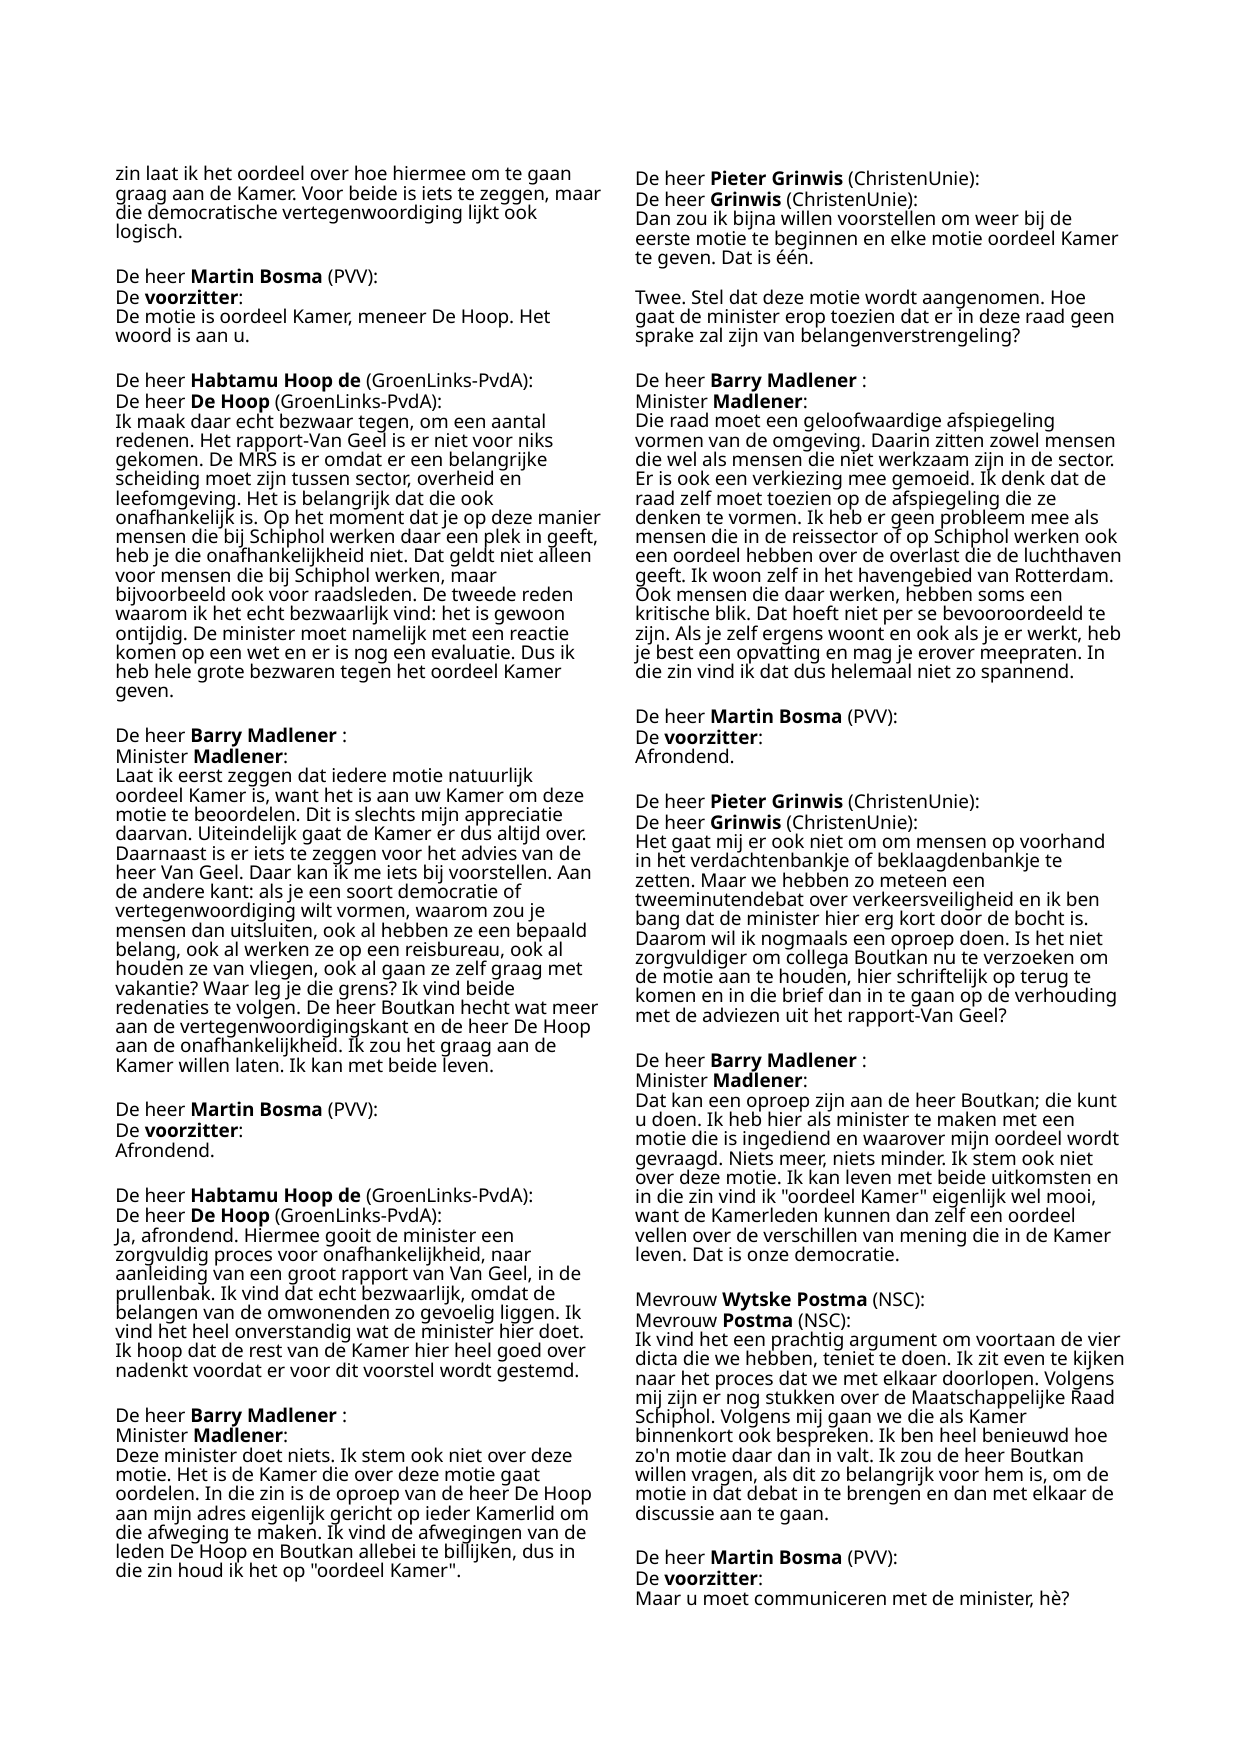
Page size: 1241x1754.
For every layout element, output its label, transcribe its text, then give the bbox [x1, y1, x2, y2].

text Minister Madlener: [635, 1072, 1125, 1092]
text De heer De Hoop (GroenLinks-PvdA): [115, 1207, 605, 1227]
text zin laat ik het oordeel over hoe hiermee om te gaan graag aan de Kamer. Voor beide is iets te zeggen, maar die democratische vertegenwoordiging lijkt ook logisch. [115, 165, 605, 242]
text Dan zou ik bijna willen voorstellen om weer bij de eerste motie te beginnen en elke motie oordeel Kamer te geven. Dat is één. [635, 210, 1125, 268]
text De voorzitter: [635, 729, 1125, 748]
text De voorzitter: [115, 1122, 605, 1142]
text Minister Madlener: [115, 1427, 605, 1447]
text De heer Barry Madlener : [635, 367, 1125, 393]
text De motie is oordeel Kamer, meneer De Hoop. Het woord is aan u. [115, 308, 605, 347]
text De heer Habtamu Hoop de (GroenLinks-PvdA): [115, 368, 605, 393]
text Maar u moet communiceren met de minister, hè? [635, 1589, 1125, 1609]
text De heer Barry Madlener : [115, 1402, 605, 1427]
text De heer Martin Bosma (PVV): [635, 1544, 1125, 1570]
text Minister Madlener: [115, 748, 605, 767]
text De heer Barry Madlener : [115, 722, 605, 748]
text Dat kan een oproep zijn aan de heer Boutkan; die kunt u doen. Ik heb hier als minister te maken met een motie die is ingediend en waarover mijn oordeel wordt gevraagd. Niets meer, niets minder. Ik stem ook niet over deze motie. Ik kan leven met beide uitkomsten en in die zin vind ik "oordeel Kamer" eigenlijk wel mooi, want de Kamerleden kunnen dan zelf een oordeel vellen over de verschillen van mening die in de Kamer leven. Dat is onze democratie. [635, 1092, 1125, 1265]
text Mevrouw Wytske Postma (NSC): [635, 1286, 1125, 1312]
text De voorzitter: [635, 1570, 1125, 1589]
text De heer Barry Madlener : [635, 1047, 1125, 1072]
text Ik vind het een prachtig argument om voortaan de vier dicta die we hebben, teniet te doen. Ik zit even te kijken naar het proces dat we met elkaar doorlopen. Volgens mij zijn er nog stukken over de Maatschappelijke Raad Schiphol. Volgens mij gaan we die als Kamer binnenkort ook bespreken. Ik ben heel benieuwd hoe zo'n motie daar dan in valt. Ik zou de heer Boutkan willen vragen, als dit zo belangrijk voor hem is, om de motie in dat debat in te brengen en dan met elkaar de discussie aan te gaan. [635, 1331, 1125, 1524]
text Deze minister doet niets. Ik stem ook niet over deze motie. Het is de Kamer die over deze motie gaat oordelen. In die zin is de oproep van de heer De Hoop aan mijn adres eigenlijk gericht op ieder Kamerlid om die afweging te maken. Ik vind de afwegingen van de leden De Hoop en Boutkan allebei te billijken, dus in die zin houd ik het op "oordeel Kamer". [115, 1447, 605, 1582]
text De heer Pieter Grinwis (ChristenUnie): [635, 788, 1125, 814]
text Het gaat mij er ook niet om om mensen op voorhand in het verdachtenbankje of beklaagdenbankje te zetten. Maar we hebben zo meteen een tweeminutendebat over verkeersveiligheid en ik ben bang dat de minister hier erg kort door de bocht is. Daarom wil ik nogmaals een oproep doen. Is het niet zorgvuldiger om collega Boutkan nu te verzoeken om de motie aan te houden, hier schriftelijk op terug te komen en in die brief dan in te gaan op de verhouding met de adviezen uit het rapport-Van Geel? [635, 833, 1125, 1026]
text Afrondend. [635, 748, 1125, 767]
text De heer Grinwis (ChristenUnie): [635, 191, 1125, 210]
text Laat ik eerst zeggen dat iedere motie natuurlijk oordeel Kamer is, want het is aan uw Kamer om deze motie te beoordelen. Dit is slechts mijn appreciatie daarvan. Uiteindelijk gaat de Kamer er dus altijd over. Daarnaast is er iets te zeggen voor het advies van de heer Van Geel. Daar kan ik me iets bij voorstellen. Aan de andere kant: als je een soort democratie of vertegenwoordiging wilt vormen, waarom zou je mensen dan uitsluiten, ook al hebben ze een bepaald belang, ook al werken ze op een reisbureau, ook al houden ze van vliegen, ook al gaan ze zelf graag met vakantie? Waar leg je die grens? Ik vind beide redenaties te volgen. De heer Boutkan hecht wat meer aan de vertegenwoordigingskant en de heer De Hoop aan de onafhankelijkheid. Ik zou het graag aan de Kamer willen laten. Ik kan met beide leven. [115, 767, 605, 1076]
text Mevrouw Postma (NSC): [635, 1312, 1125, 1331]
text De heer Habtamu Hoop de (GroenLinks-PvdA): [115, 1182, 605, 1207]
text De heer Pieter Grinwis (ChristenUnie): [635, 165, 1125, 191]
text De heer Martin Bosma (PVV): [115, 263, 605, 289]
text De heer De Hoop (GroenLinks-PvdA): [115, 393, 605, 413]
text De voorzitter: [115, 289, 605, 308]
text Minister Madlener: [635, 393, 1125, 412]
text De heer Martin Bosma (PVV): [115, 1097, 605, 1122]
text De heer Martin Bosma (PVV): [635, 703, 1125, 729]
text Afrondend. [115, 1142, 605, 1161]
text Die raad moet een geloofwaardige afspiegeling vormen van de omgeving. Daarin zitten zowel mensen die wel als mensen die niet werkzaam zijn in de sector. Er is ook een verkiezing mee gemoeid. Ik denk dat de raad zelf moet toezien op de afspiegeling die ze denken te vormen. Ik heb er geen probleem mee als mensen die in de reissector of op Schiphol werken ook een oordeel hebben over de overlast die de luchthaven geeft. Ik woon zelf in het havengebied van Rotterdam. Ook mensen die daar werken, hebben soms een kritische blik. Dat hoeft niet per se bevooroordeeld te zijn. Als je zelf ergens woont en ook als je er werkt, heb je best een opvatting en mag je erover meepraten. In die zin vind ik dat dus helemaal niet zo spannend. [635, 412, 1125, 682]
text Ik maak daar echt bezwaar tegen, om een aantal redenen. Het rapport-Van Geel is er niet voor niks gekomen. De MRS is er omdat er een belangrijke scheiding moet zijn tussen sector, overheid en leefomgeving. Het is belangrijk dat die ook onafhankelijk is. Op het moment dat je op deze manier mensen die bij Schiphol werken daar een plek in geeft, heb je die onafhankelijkheid niet. Dat geldt niet alleen voor mensen die bij Schiphol werken, maar bijvoorbeeld ook voor raadsleden. De tweede reden waarom ik het echt bezwaarlijk vind: het is gewoon ontijdig. De minister moet namelijk met een reactie komen op een wet en er is nog een evaluatie. Dus ik heb hele grote bezwaren tegen het oordeel Kamer geven. [115, 413, 605, 702]
text Ja, afrondend. Hiermee gooit de minister een zorgvuldig proces voor onafhankelijkheid, naar aanleiding van een groot rapport van Van Geel, in de prullenbak. Ik vind dat echt bezwaarlijk, omdat de belangen van de omwonenden zo gevoelig liggen. Ik vind het heel onverstandig wat de minister hier doet. Ik hoop dat de rest van de Kamer hier heel goed over nadenkt voordat er voor dit voorstel wordt gestemd. [115, 1227, 605, 1381]
text De heer Grinwis (ChristenUnie): [635, 814, 1125, 833]
text Twee. Stel dat deze motie wordt aangenomen. Hoe gaat de minister erop toezien dat er in deze raad geen sprake zal zijn van belangenverstrengeling? [635, 289, 1125, 347]
